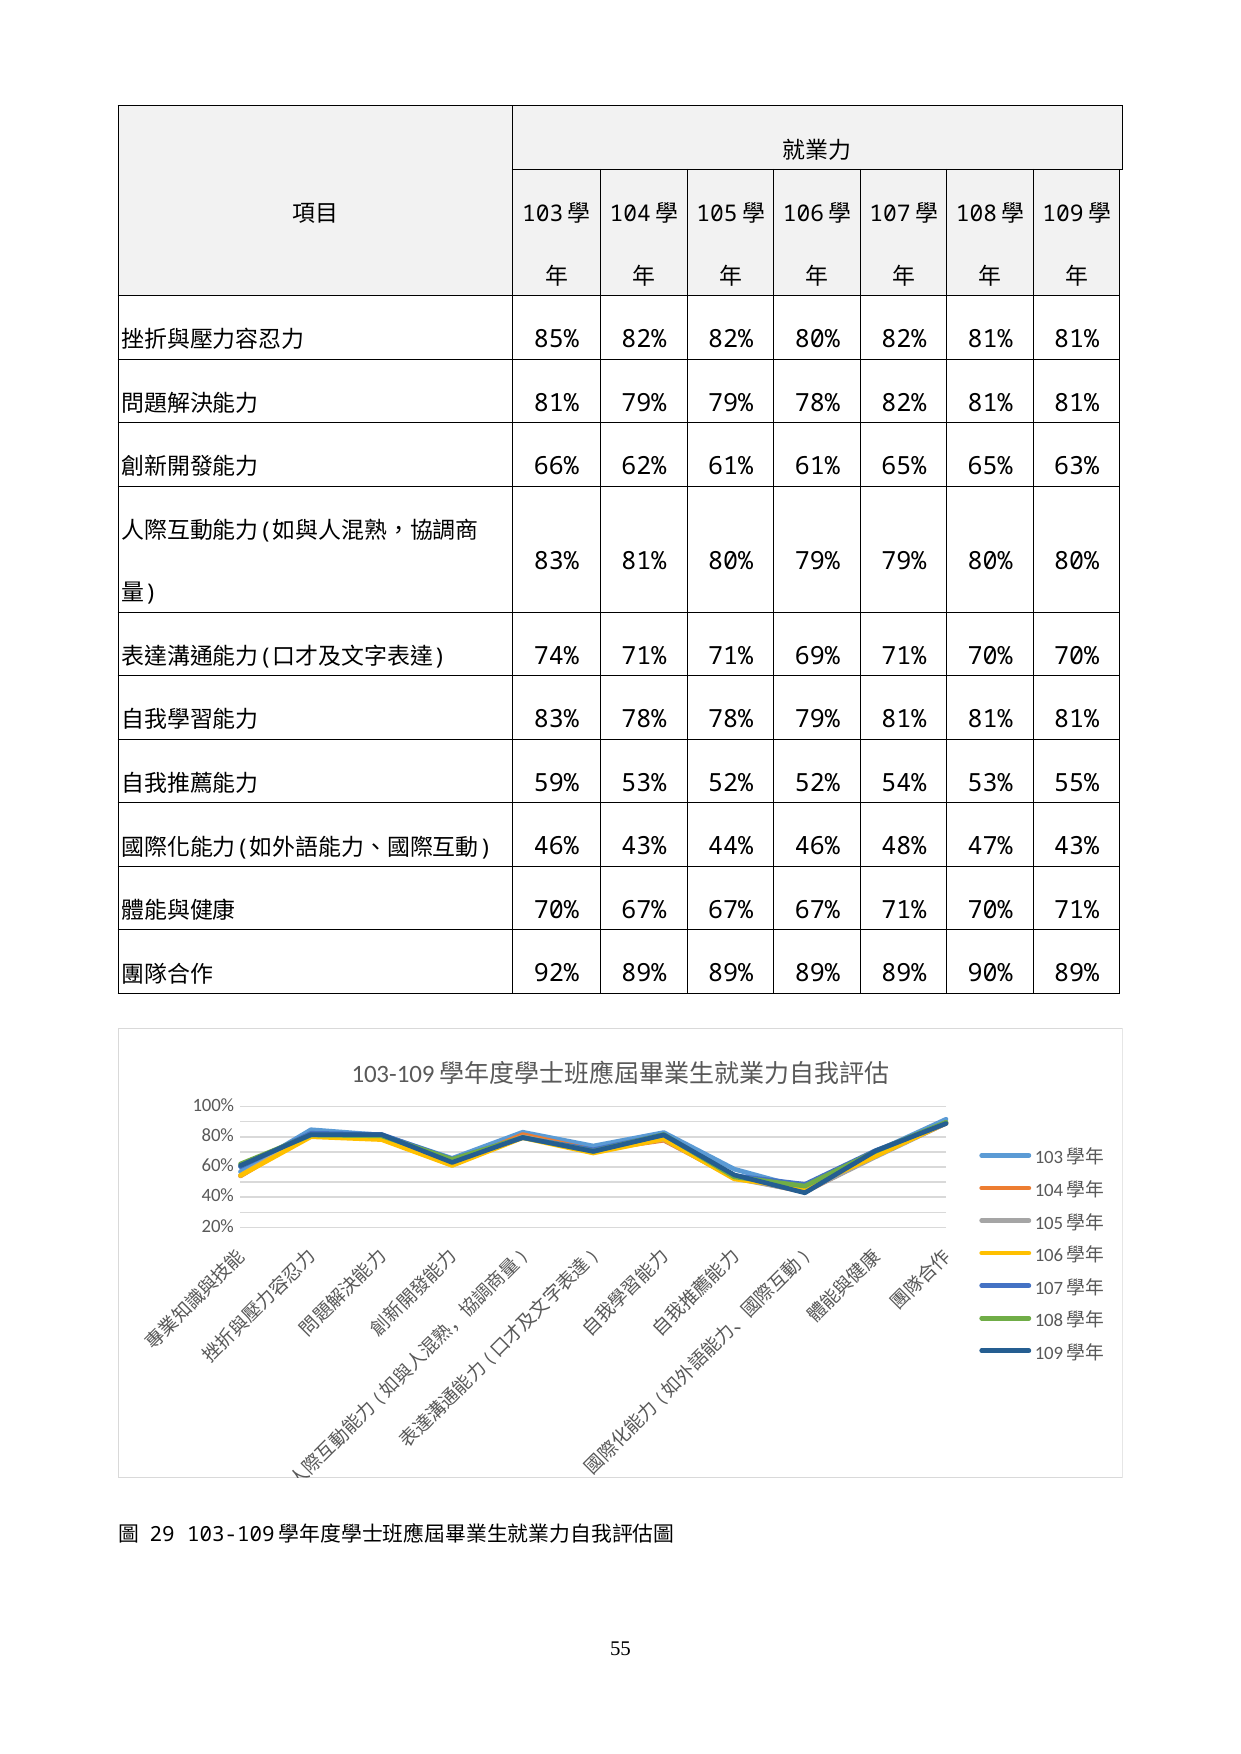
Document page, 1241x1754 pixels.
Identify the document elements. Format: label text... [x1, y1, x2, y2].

table_cell 81% [1034, 296, 1119, 358]
table_cell 78% [688, 676, 773, 739]
table_cell 67% [601, 867, 687, 929]
table_cell 70% [513, 867, 600, 929]
table_cell 80% [774, 296, 860, 358]
table_cell 71% [1034, 867, 1119, 929]
table_cell 109學年 [1034, 170, 1119, 295]
table_cell 70% [947, 613, 1033, 675]
table_cell 71% [861, 613, 946, 675]
table_cell 65% [861, 423, 946, 486]
table_cell 體能與健康 [119, 867, 512, 929]
table_cell 63% [1034, 423, 1119, 486]
table_cell 104學年 [601, 170, 687, 295]
table_cell 79% [774, 487, 860, 612]
table_cell 81% [947, 296, 1033, 358]
table_cell 103學年 [513, 170, 600, 295]
table_cell 創新開發能力 [119, 423, 512, 486]
table_cell 71% [688, 613, 773, 675]
table_cell 81% [513, 360, 600, 422]
table_cell 81% [947, 676, 1033, 739]
table_cell 79% [601, 360, 687, 422]
table_cell 82% [688, 296, 773, 358]
table_cell 82% [861, 360, 946, 422]
table_cell 79% [861, 487, 946, 612]
table_cell 47% [947, 803, 1033, 866]
table_cell 問題解決能力 [119, 360, 512, 422]
table_cell 83% [513, 487, 600, 612]
table_cell 46% [774, 803, 860, 866]
table_cell 81% [601, 487, 687, 612]
table_cell 團隊合作 [119, 930, 512, 993]
table_header 項目 [119, 106, 512, 295]
table_cell 66% [513, 423, 600, 486]
table_cell 52% [688, 740, 773, 802]
table_cell 89% [861, 930, 946, 993]
table_cell 83% [513, 676, 600, 739]
table_cell 71% [861, 867, 946, 929]
table_cell 81% [947, 360, 1033, 422]
table_cell 61% [688, 423, 773, 486]
table_cell 107學年 [861, 170, 946, 295]
table_cell 43% [601, 803, 687, 866]
table_cell 44% [688, 803, 773, 866]
table_cell 70% [947, 867, 1033, 929]
table_cell 48% [861, 803, 946, 866]
table_cell 61% [774, 423, 860, 486]
table_cell 79% [688, 360, 773, 422]
table_cell 62% [601, 423, 687, 486]
table_cell 106學年 [774, 170, 860, 295]
table_cell 81% [861, 676, 946, 739]
table_cell 70% [1034, 613, 1119, 675]
table_cell 90% [947, 930, 1033, 993]
table_cell 89% [688, 930, 773, 993]
table_cell 43% [1034, 803, 1119, 866]
table_cell 53% [601, 740, 687, 802]
table_cell 82% [601, 296, 687, 358]
table_cell 自我推薦能力 [119, 740, 512, 802]
table_cell 92% [513, 930, 600, 993]
table_cell 89% [601, 930, 687, 993]
table_cell 挫折與壓力容忍力 [119, 296, 512, 358]
table_cell 78% [774, 360, 860, 422]
table_cell 65% [947, 423, 1033, 486]
table_cell 71% [601, 613, 687, 675]
table_cell 54% [861, 740, 946, 802]
table_cell 59% [513, 740, 600, 802]
table_cell 52% [774, 740, 860, 802]
table_cell 人際互動能力(如與人混熟，協調商量) [119, 487, 512, 612]
table_cell 105學年 [688, 170, 773, 295]
table_cell 82% [861, 296, 946, 358]
text 圖 29 103-109學年度學士班應屆畢業生就業力自我評估圖 [118, 1491, 1122, 1553]
table_cell 81% [1034, 676, 1119, 739]
table_cell 55% [1034, 740, 1119, 802]
table_cell 89% [1034, 930, 1119, 993]
table_cell 78% [601, 676, 687, 739]
table_header 就業力 [513, 106, 1122, 169]
table_cell 80% [1034, 487, 1119, 612]
table_cell 79% [774, 676, 860, 739]
table_cell 85% [513, 296, 600, 358]
table_cell 80% [688, 487, 773, 612]
table_cell 89% [774, 930, 860, 993]
table_cell 74% [513, 613, 600, 675]
table_cell 67% [688, 867, 773, 929]
table_cell 108學年 [947, 170, 1033, 295]
table_cell 國際化能力(如外語能力、國際互動) [119, 803, 512, 866]
table_cell 67% [774, 867, 860, 929]
table_cell 69% [774, 613, 860, 675]
table_cell 表達溝通能力(口才及文字表達) [119, 613, 512, 675]
table_cell 自我學習能力 [119, 676, 512, 739]
table_cell 80% [947, 487, 1033, 612]
table_cell 53% [947, 740, 1033, 802]
table_cell 81% [1034, 360, 1119, 422]
table_cell 46% [513, 803, 600, 866]
